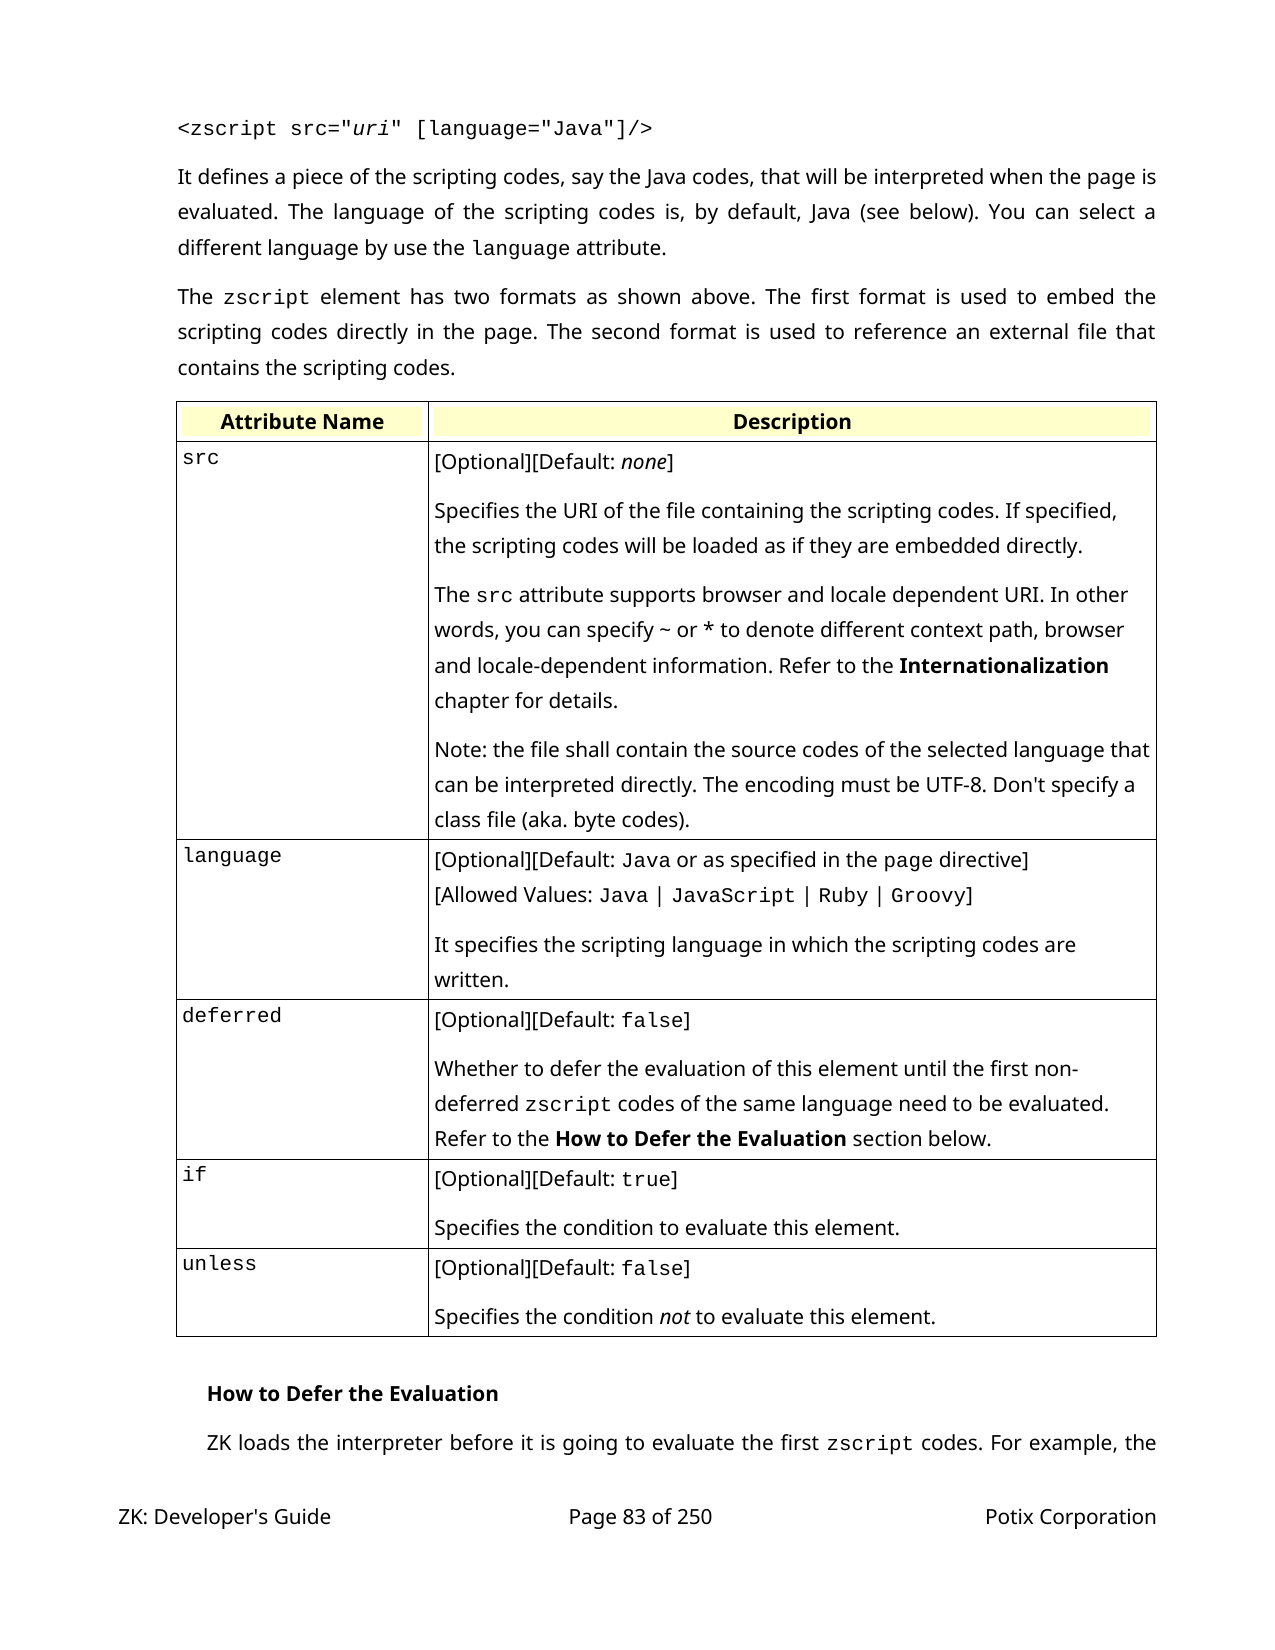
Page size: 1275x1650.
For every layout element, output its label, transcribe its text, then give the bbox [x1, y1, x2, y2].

table_cell src [177, 442, 428, 839]
table_cell [Optional][Default: false] Whether to defer the evaluation of this element until the first non-deferred zscript codes of the same language need to be evaluated. Refer to the How to Defer the Evaluation section below. [429, 1000, 1156, 1159]
table_cell [Optional][Default: Java or as specified in the page directive] [Allowed Values: Java | JavaScript | Ruby | Groovy] It specifies the scripting language in which the scripting codes are written. [429, 840, 1156, 999]
table_cell [Optional][Default: true] Specifies the condition to evaluate this element. [429, 1160, 1156, 1248]
text ZK loads the interpreter before it is going to evaluate the first zscript codes. For example, the [207, 1428, 1157, 1456]
text The zscript element has two formats as shown above. The first format is used to embed the scripting codes directly in the page. The second format is used to reference an external file that contains the scripting codes. [177, 282, 1157, 381]
text <zscript src="uri" [language="Java"]/> [177, 118, 1157, 142]
table_cell [Optional][Default: false] Specifies the condition not to evaluate this element. [429, 1249, 1156, 1336]
table_cell [Optional][Default: none] Specifies the URI of the file containing the scripting codes. If specified, the scripting codes will be loaded as if they are embedded directly. The src attribute supports browser and locale dependent URI. In other words, you can specify ~ or * to denote different context path, browser and locale-dependent information. Refer to the Internationalization chapter for details. Note: the file shall contain the source codes of the selected language that can be interpreted directly. The encoding must be UTF-8. Don't specify a class file (aka. byte codes). [429, 442, 1156, 839]
table_cell if [177, 1160, 428, 1248]
text It defines a piece of the scripting codes, say the Java codes, that will be interpreted when the page is evaluated. The language of the scripting codes is, by default, Java (see below). You can select a different language by use the language attribute. [177, 162, 1157, 261]
subtitle How to Defer the Evaluation [207, 1379, 1157, 1407]
table_header Description [429, 402, 1156, 441]
table_header Attribute Name [177, 402, 428, 441]
table_cell language [177, 840, 428, 999]
table_cell deferred [177, 1000, 428, 1159]
table_cell unless [177, 1249, 428, 1336]
